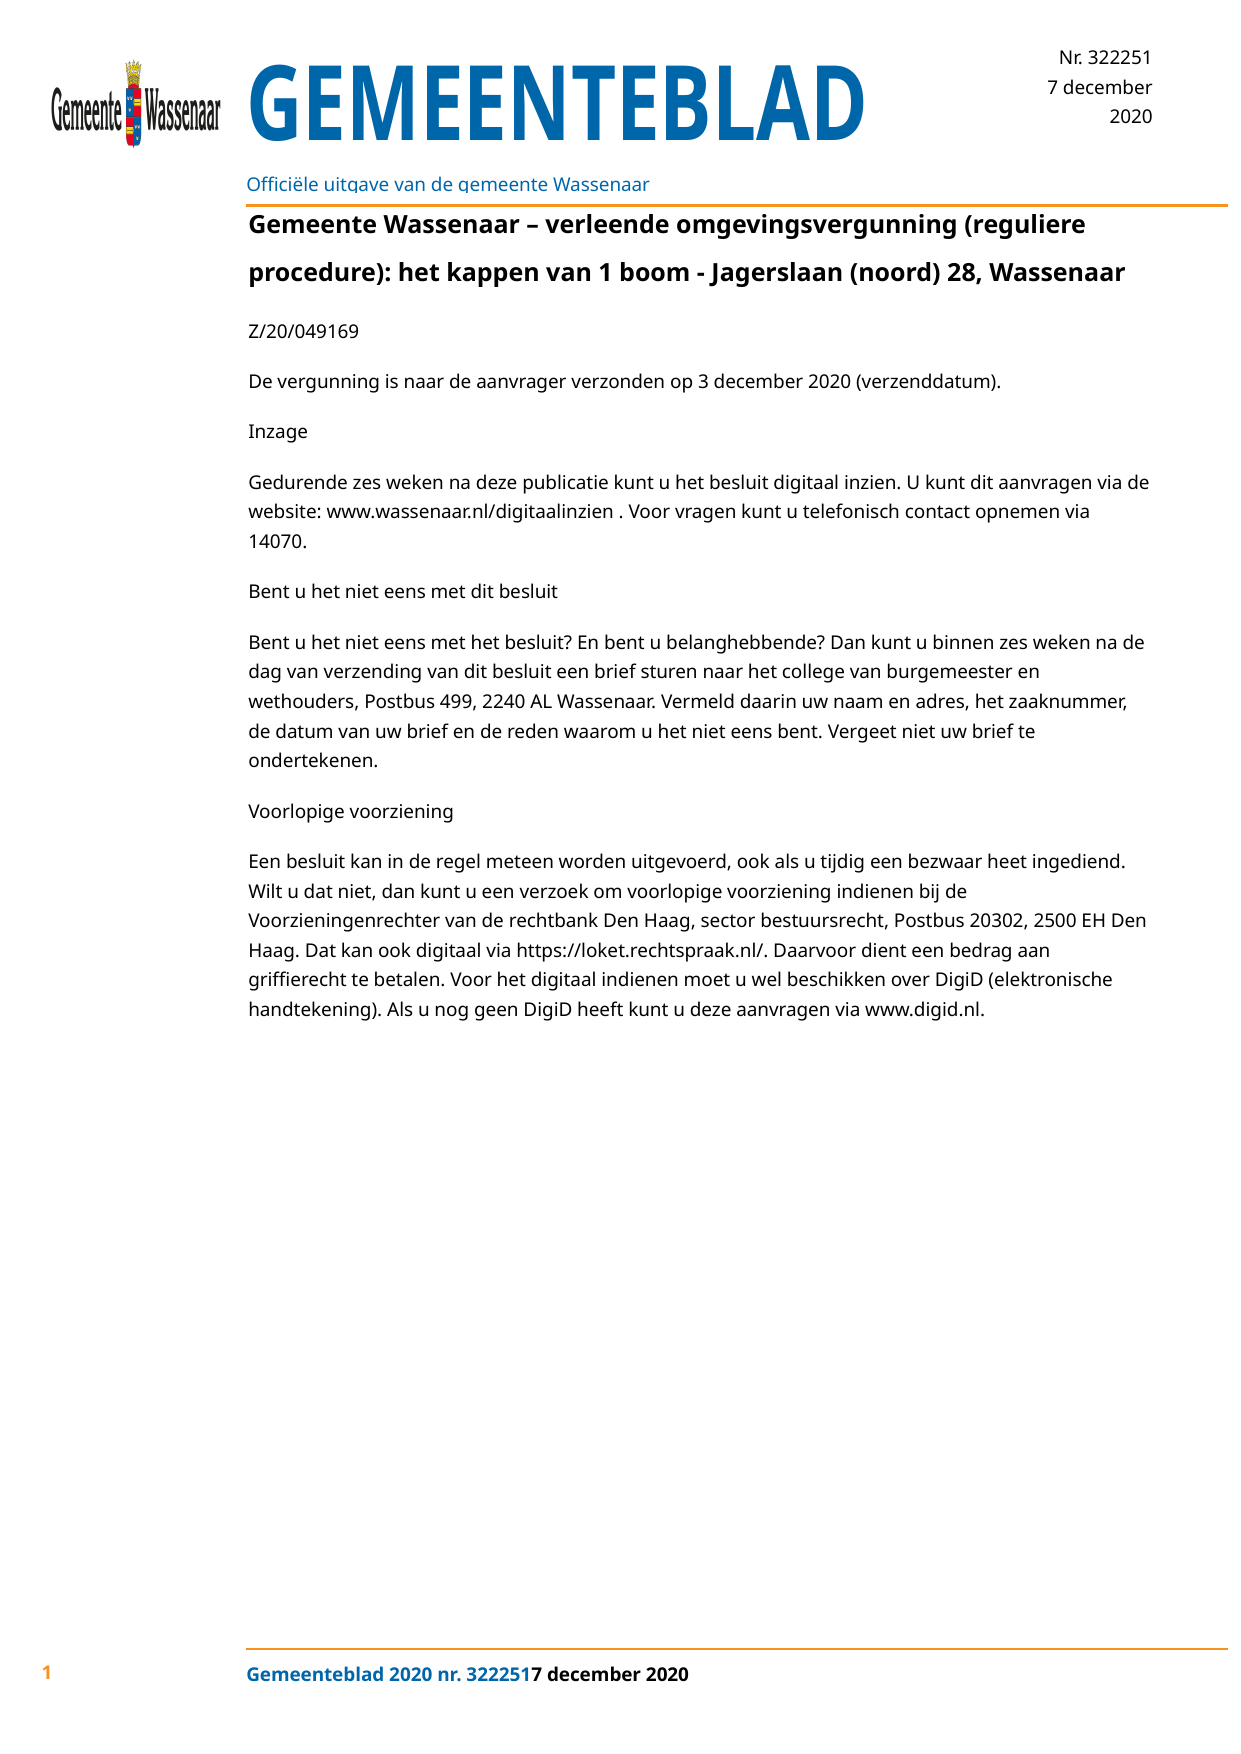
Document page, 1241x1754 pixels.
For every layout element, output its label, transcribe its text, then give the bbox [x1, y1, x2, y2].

text Bent u het niet eens met dit besluit [248, 579, 1152, 604]
text Een besluit kan in de regel meteen worden uitgevoerd, ook als u tijdig een bezwaar heet ingediend. Wilt u dat niet, dan kunt u een verzoek om voorlopige voorziening indienen bij de Voorzieningenrechter van de rechtbank Den Haag, sector bestuursrecht, Postbus 20302, 2500 EH Den Haag. Dat kan ook digitaal via https://loket.rechtspraak.nl/. Daarvoor dient een bedrag aan griffierecht te betalen. Voor het digitaal indienen moet u wel beschikken over DigiD (elektronische handtekening). Als u nog geen DigiD heeft kunt u deze aanvragen via www.digid.nl. [248, 848, 1152, 1022]
text Gemeente Wassenaar – verleende omgevingsvergunning (reguliere procedure): het kappen van 1 boom - Jagerslaan (noord) 28, Wassenaar [248, 207, 1152, 288]
text De vergunning is naar de aanvrager verzonden op 3 december 2020 (verzenddatum). [248, 368, 1152, 394]
text Bent u het niet eens met het besluit? En bent u belanghebbende? Dan kunt u binnen zes weken na de dag van verzending van dit besluit een brief sturen naar het college van burgemeester en wethouders, Postbus 499, 2240 AL Wassenaar. Vermeld daarin uw naam en adres, het zaaknummer, de datum van uw brief en de reden waarom u het niet eens bent. Vergeet niet uw brief te ondertekenen. [248, 629, 1152, 773]
text Z/20/049169 [248, 318, 1152, 344]
text Inzage [248, 419, 1152, 444]
picture [41, 47, 231, 172]
text Gedurende zes weken na deze publicatie kunt u het besluit digitaal inzien. U kunt dit aanvragen via de website: www.wassenaar.nl/digitaalinzien . Voor vragen kunt u telefonisch contact opnemen via 14070. [248, 469, 1152, 554]
text Voorlopige voorziening [248, 798, 1152, 824]
